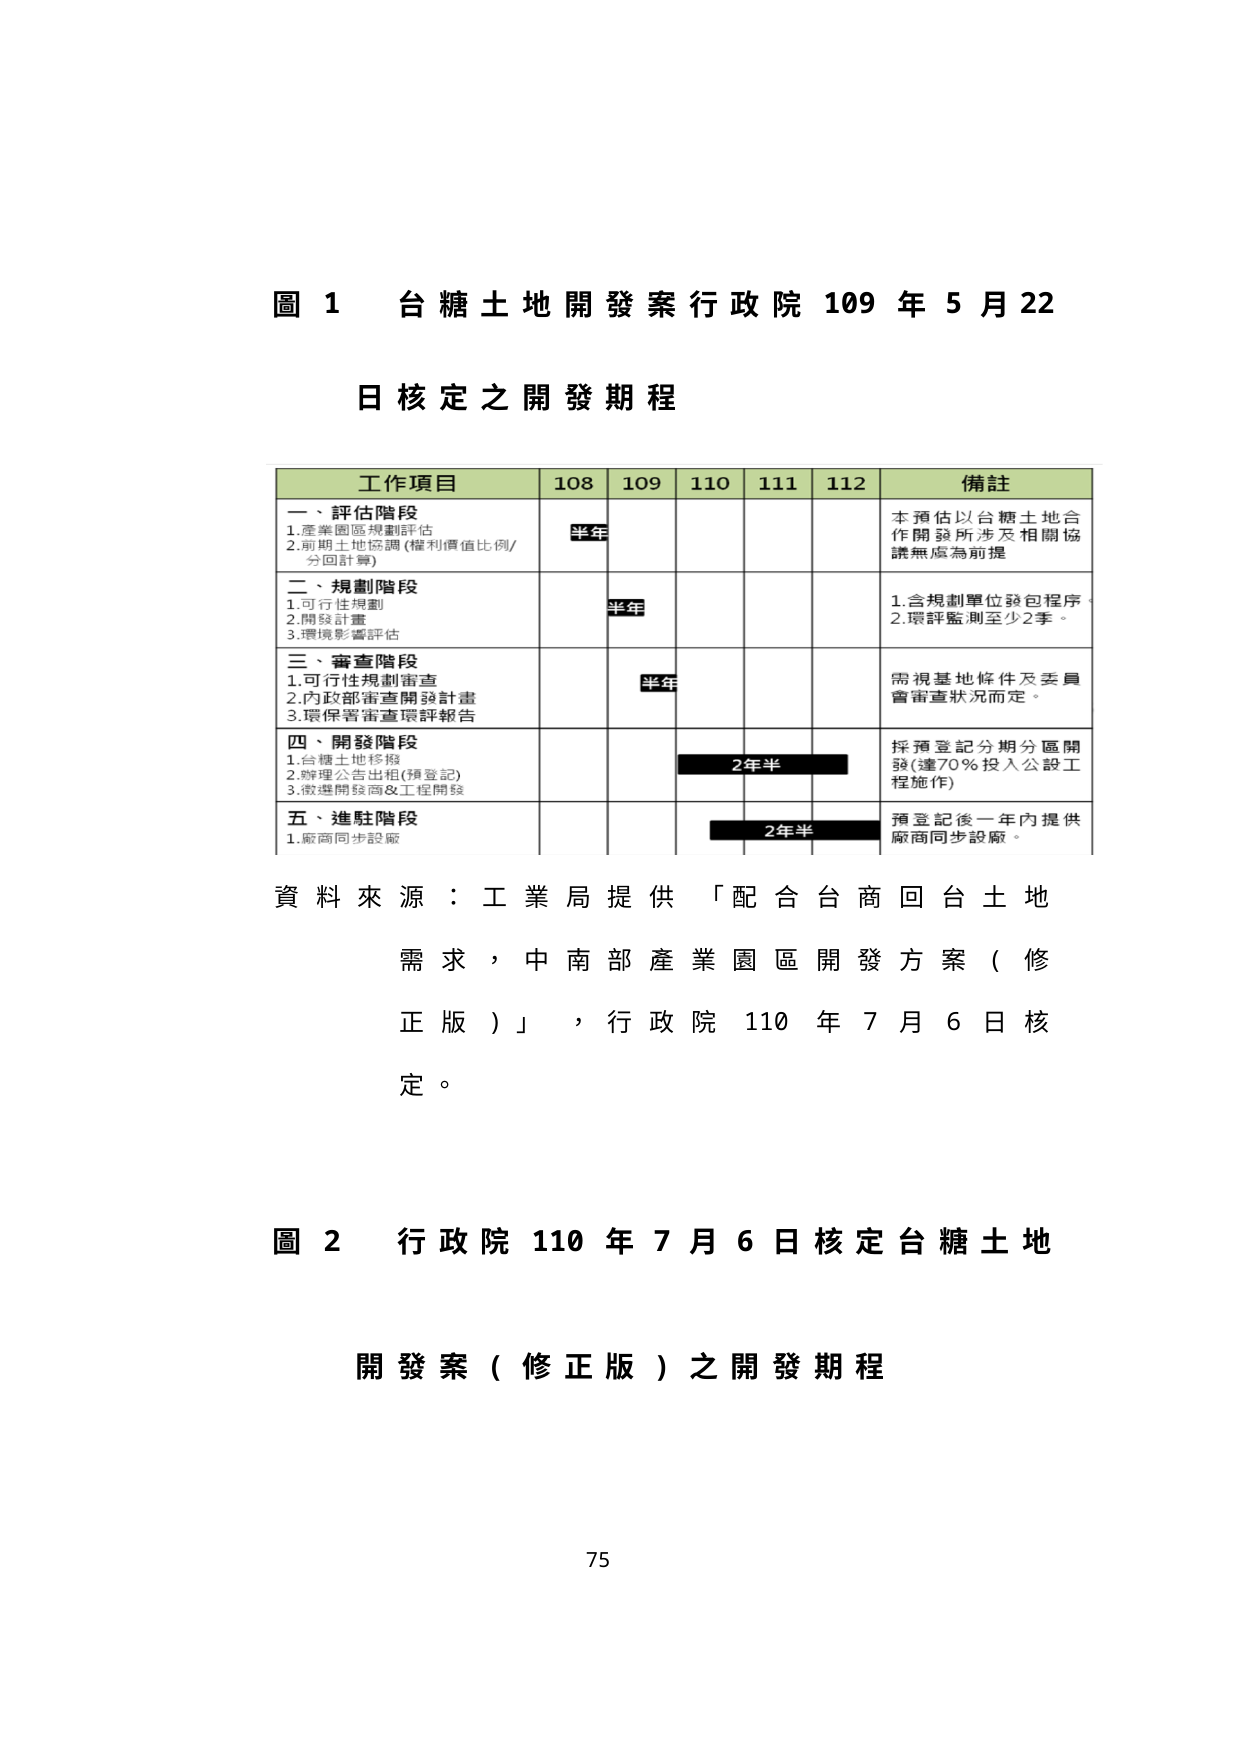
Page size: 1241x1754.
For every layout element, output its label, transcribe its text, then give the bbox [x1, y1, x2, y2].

text 圖1 台糖土地開發案行政院109年5月22日核定之開發期程 [242, 229, 1058, 417]
text 資料來源：工業局提供「配合台商回台土地需求，中南部產業園區開發方案(修正版)」，行政院110年7月6日核定。 [242, 854, 1058, 1104]
text 圖2 行政院110年7月6日核定台糖土地開發案(修正版)之開發期程 [242, 1167, 1058, 1417]
